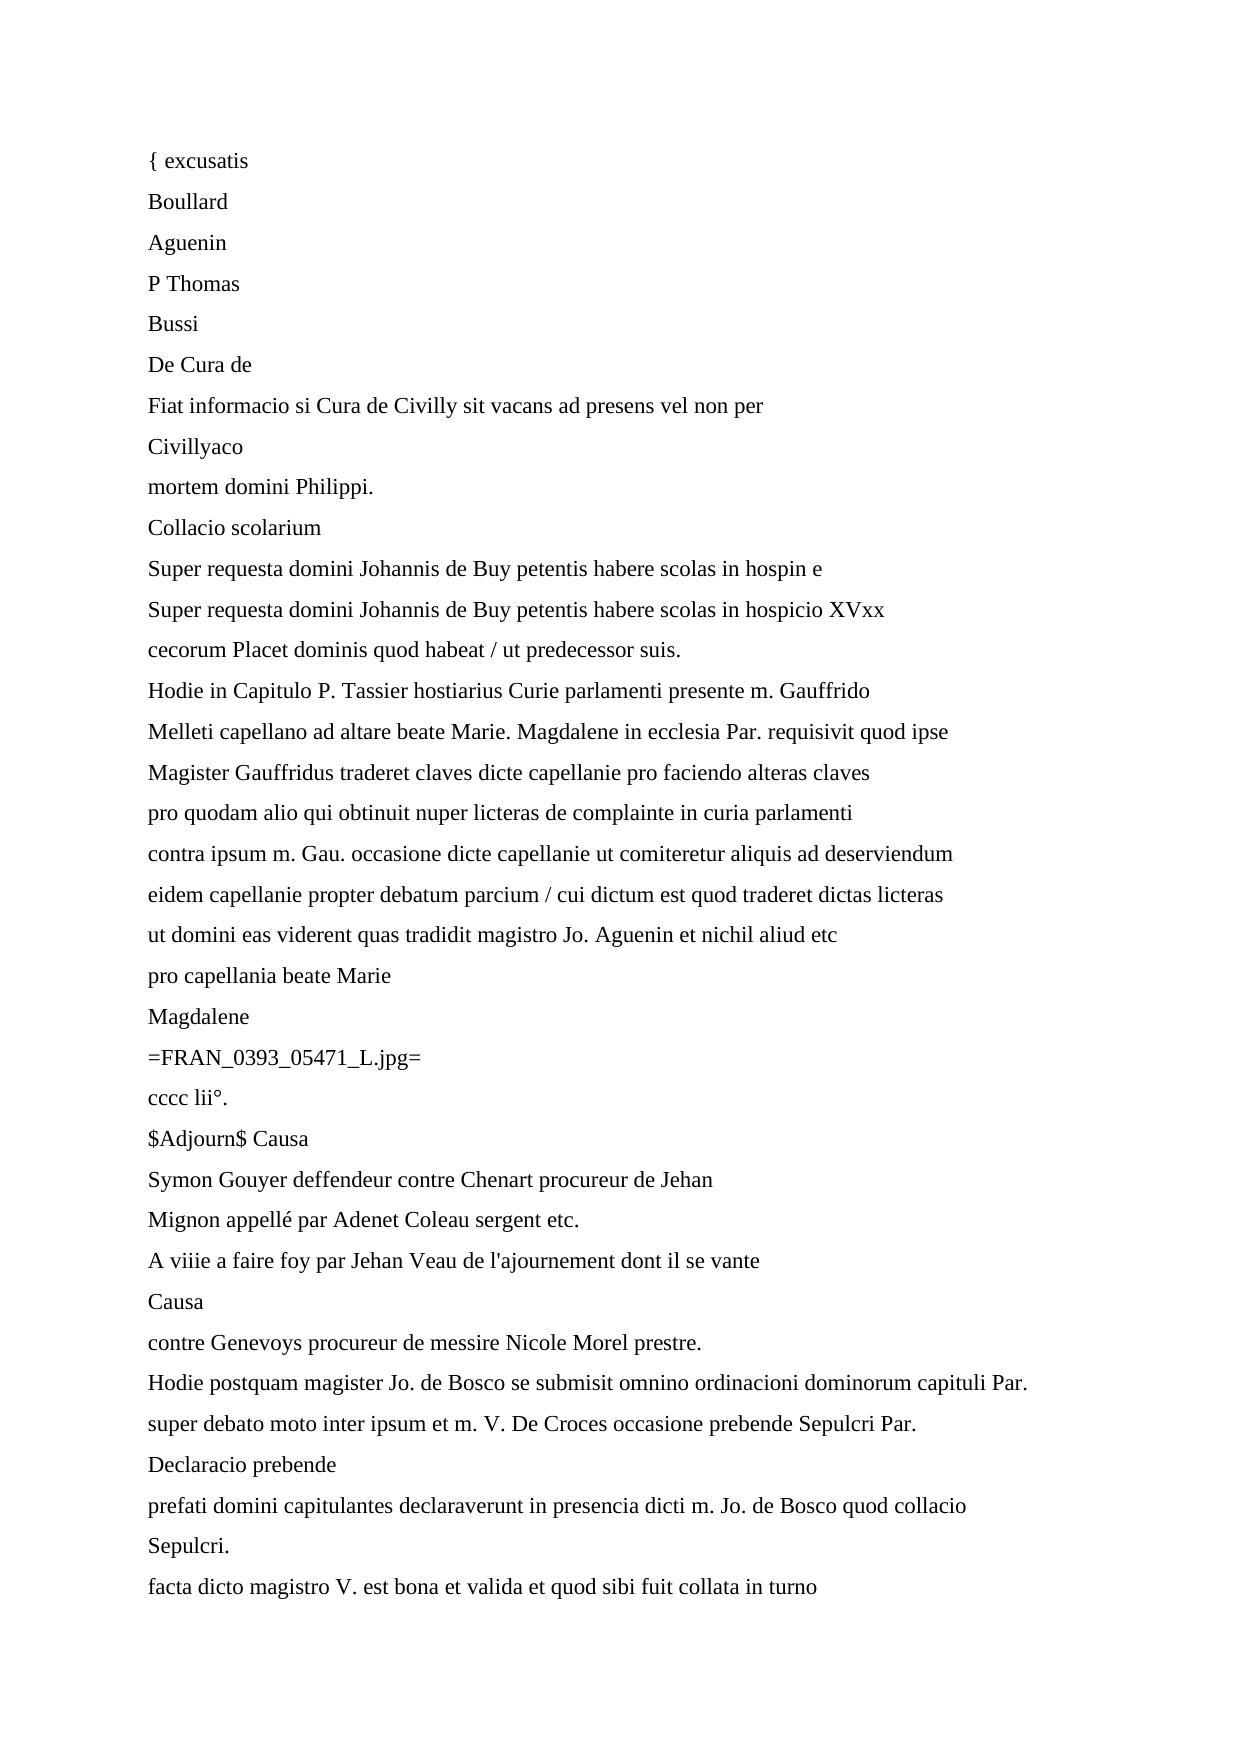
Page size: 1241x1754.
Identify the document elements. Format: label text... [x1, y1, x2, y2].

text Bussi [148, 311, 1093, 337]
text Hodie postquam magister Jo. de Bosco se submisit omnino ordinacioni dominorum capituli Par. [148, 1369, 1093, 1396]
text Super requesta domini Johannis de Buy petentis habere scolas in hospin e [148, 555, 1093, 581]
text Mignon appellé par Adenet Coleau sergent etc. [148, 1207, 1093, 1233]
text Melleti capellano ad altare beate Marie. Magdalene in ecclesia Par. requisivit quod ipse [148, 718, 1093, 744]
text A viiie a faire foy par Jehan Veau de l'ajournement dont il se vante [148, 1247, 1093, 1274]
text P Thomas [148, 270, 1093, 296]
text Magister Gauffridus traderet claves dicte capellanie pro faciendo alteras claves [148, 758, 1093, 785]
text cecorum Placet dominis quod habeat / ut predecessor suis. [148, 636, 1093, 663]
text mortem domini Philippi. [148, 473, 1093, 500]
text Hodie in Capitulo P. Tassier hostiarius Curie parlamenti presente m. Gauffrido [148, 677, 1093, 703]
text Symon Gouyer deffendeur contre Chenart procureur de Jehan [148, 1166, 1093, 1192]
text eidem capellanie propter debatum parcium / cui dictum est quod traderet dictas licteras [148, 881, 1093, 907]
text facta dicto magistro V. est bona et valida et quod sibi fuit collata in turno [148, 1573, 1093, 1599]
text Boullard [148, 188, 1093, 215]
text Fiat informacio si Cura de Civilly sit vacans ad presens vel non per [148, 392, 1093, 418]
text $Adjourn$ Causa [148, 1125, 1093, 1151]
text Sepulcri. [148, 1532, 1093, 1559]
text Super requesta domini Johannis de Buy petentis habere scolas in hospicio XVxx [148, 596, 1093, 622]
text cccc lii°. [148, 1084, 1093, 1111]
text pro capellania beate Marie [148, 962, 1093, 988]
text Aguenin [148, 229, 1093, 255]
text Declaracio prebende [148, 1451, 1093, 1477]
text { excusatis [148, 148, 1093, 174]
text contre Genevoys procureur de messire Nicole Morel prestre. [148, 1329, 1093, 1355]
text De Cura de [148, 351, 1093, 378]
text contra ipsum m. Gau. occasione dicte capellanie ut comiteretur aliquis ad deserviendum [148, 840, 1093, 866]
text Magdalene [148, 1003, 1093, 1029]
text ut domini eas viderent quas tradidit magistro Jo. Aguenin et nichil aliud etc [148, 921, 1093, 948]
text Collacio scolarium [148, 514, 1093, 541]
text pro quodam alio qui obtinuit nuper licteras de complainte in curia parlamenti [148, 799, 1093, 826]
text Civillyaco [148, 433, 1093, 459]
text =FRAN_0393_05471_L.jpg= [148, 1044, 1093, 1070]
text super debato moto inter ipsum et m. V. De Croces occasione prebende Sepulcri Par. [148, 1410, 1093, 1437]
text prefati domini capitulantes declaraverunt in presencia dicti m. Jo. de Bosco quod collacio [148, 1492, 1093, 1518]
text Causa [148, 1288, 1093, 1314]
